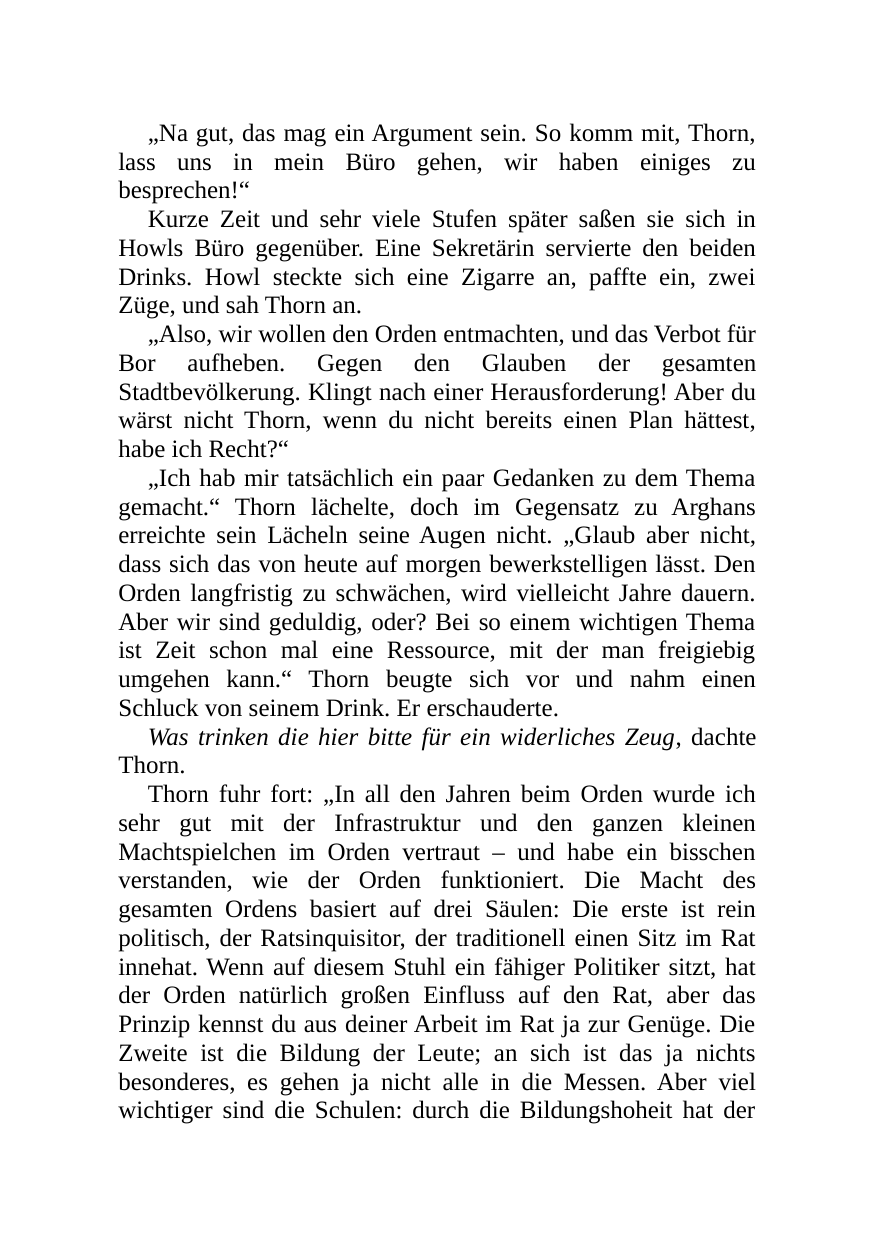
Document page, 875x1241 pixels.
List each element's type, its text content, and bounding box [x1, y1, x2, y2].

text Was trinken die hier bitte für ein widerliches Zeug, dachte Thorn. [118, 722, 756, 779]
text Kurze Zeit und sehr viele Stufen später saßen sie sich in Howls Büro gegenüber. Eine Sekretärin servierte den beiden Drinks. Howl steckte sich eine Zigarre an, paffte ein, zwei Züge, und sah Thorn an. [118, 204, 756, 319]
text „Na gut, das mag ein Argument sein. So komm mit, Thorn, lass uns in mein Büro gehen, wir haben einiges zu besprechen!“ [118, 118, 756, 204]
text „Ich hab mir tatsächlich ein paar Gedanken zu dem Thema gemacht.“ Thorn lächelte, doch im Gegensatz zu Arghans erreichte sein Lächeln seine Augen nicht. „Glaub aber nicht, dass sich das von heute auf morgen bewerkstelligen lässt. Den Orden langfristig zu schwächen, wird vielleicht Jahre dauern. Aber wir sind geduldig, oder? Bei so einem wichtigen Thema ist Zeit schon mal eine Ressource, mit der man freigiebig umgehen kann.“ Thorn beugte sich vor und nahm einen Schluck von seinem Drink. Er erschauderte. [118, 463, 756, 722]
text Thorn fuhr fort: „In all den Jahren beim Orden wurde ich sehr gut mit der Infrastruktur und den ganzen kleinen Machtspielchen im Orden vertraut – und habe ein bisschen verstanden, wie der Orden funktioniert. Die Macht des gesamten Ordens basiert auf drei Säulen: Die erste ist rein politisch, der Ratsinquisitor, der traditionell einen Sitz im Rat innehat. Wenn auf diesem Stuhl ein fähiger Politiker sitzt, hat der Orden natürlich großen Einfluss auf den Rat, aber das Prinzip kennst du aus deiner Arbeit im Rat ja zur Genüge. Die Zweite ist die Bildung der Leute; an sich ist das ja nichts besonderes, es gehen ja nicht alle in die Messen. Aber viel wichtiger sind die Schulen: durch die Bildungshoheit hat der [118, 779, 756, 1124]
text „Also, wir wollen den Orden entmachten, und das Verbot für Bor aufheben. Gegen den Glauben der gesamten Stadtbevölkerung. Klingt nach einer Herausforderung! Aber du wärst nicht Thorn, wenn du nicht bereits einen Plan hättest, habe ich Recht?“ [118, 319, 756, 463]
